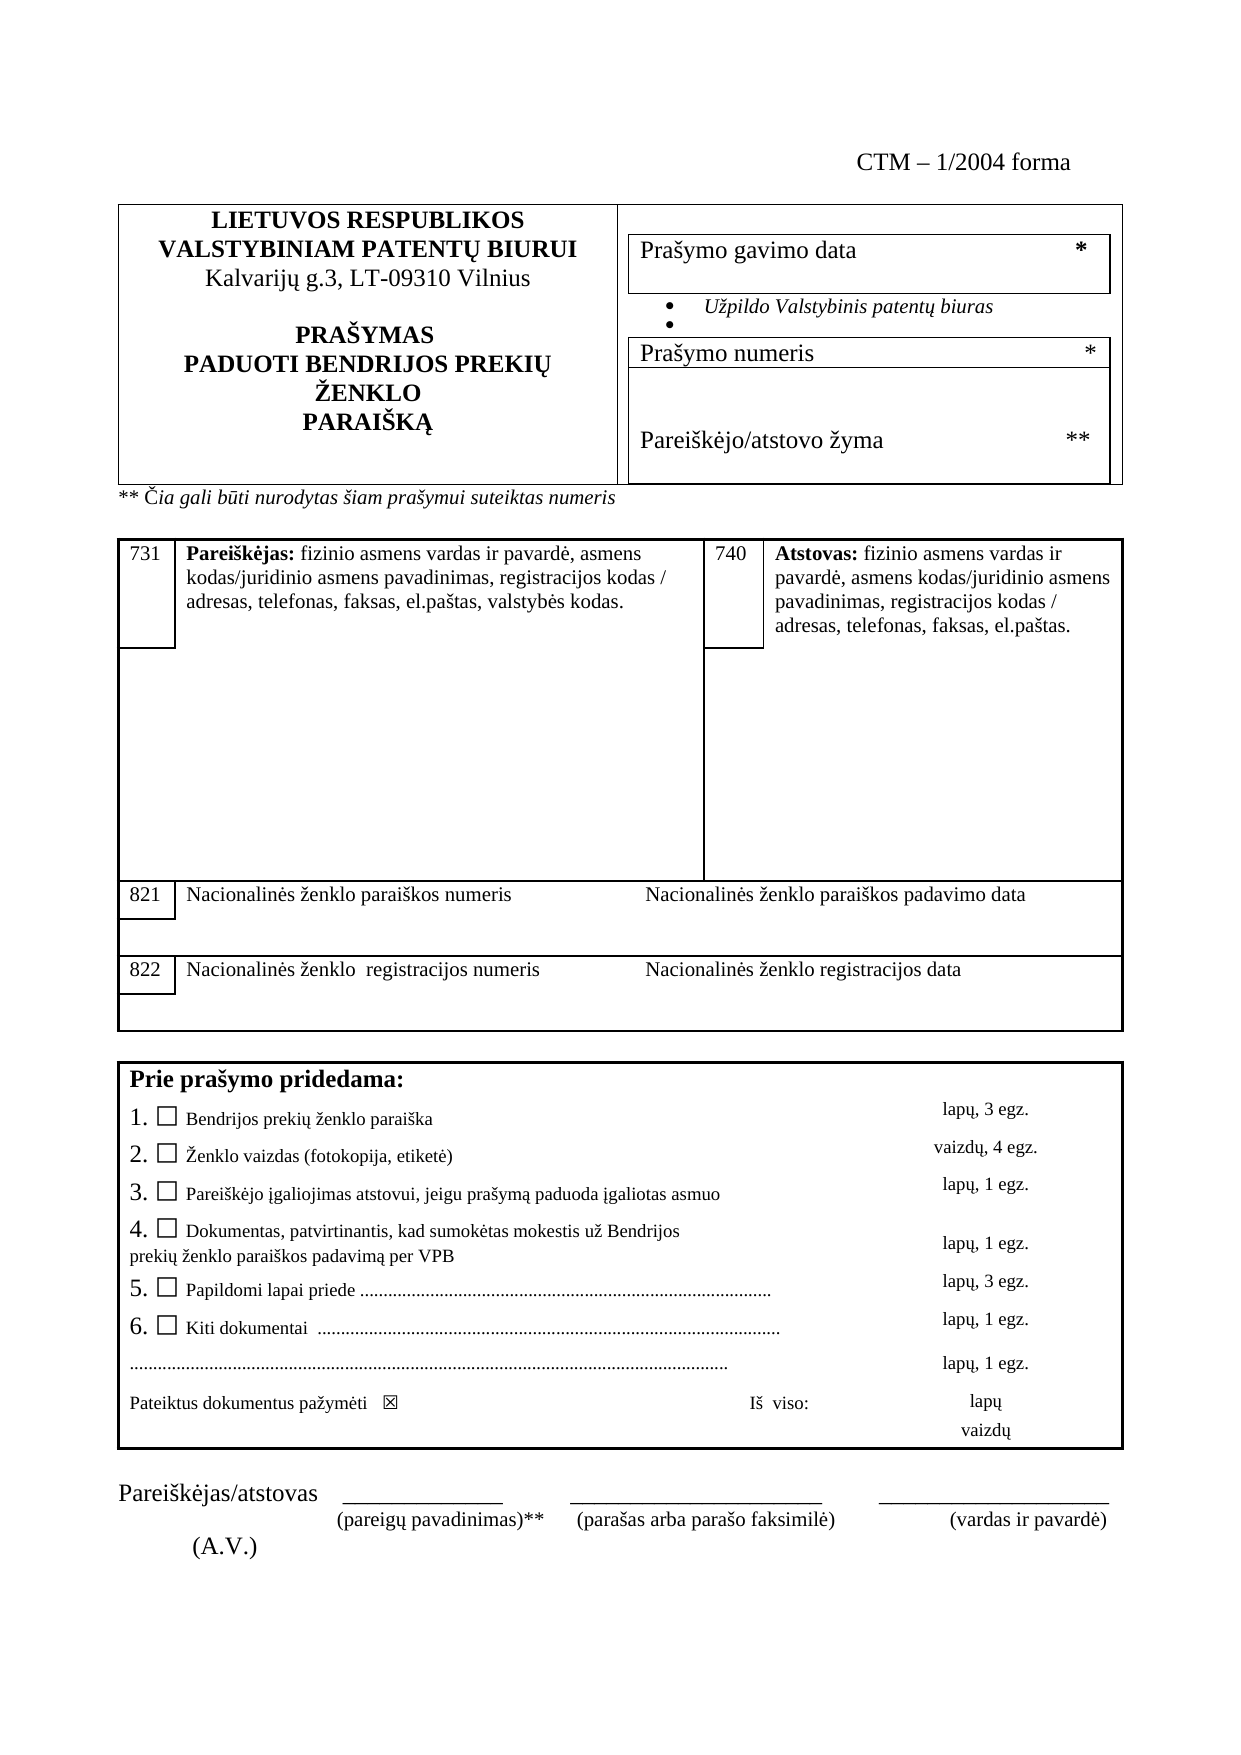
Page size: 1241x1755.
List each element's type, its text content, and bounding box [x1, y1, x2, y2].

table_cell [634, 918, 1121, 955]
table_cell Pateiktus dokumentus pažymėti ☒ Iš viso: [120, 1383, 849, 1447]
text (pareigų pavadinimas)** (parašas arba parašo faksimilė) (vardas ir pavardė) [118, 1507, 1196, 1531]
table_cell 2. ⬜ Ženklo vaizdas (fotokopija, etiketė) [120, 1136, 849, 1173]
table_cell [120, 851, 703, 880]
table_cell [705, 822, 1121, 851]
table_header Atstovas: fizinio asmens vardas ir pavardė, asmens kodas/juridinio asmens pavadinimas, registracijos kodas / adresas, telefonas, faksas, el.paštas. [764, 541, 1121, 647]
table_cell Nacionalinės ženklo paraiškos numeris [176, 882, 634, 918]
table_cell lapų, 3 egz. [849, 1270, 1121, 1307]
table_cell [120, 705, 703, 734]
table_header 740 [705, 541, 763, 647]
table_cell [120, 676, 703, 705]
table_cell ................................................................................................................................ [120, 1345, 849, 1382]
table_cell [705, 735, 1121, 764]
table_header LIETUVOS RESPUBLIKOS VALSTYBINIAM PATENTŲ BIURUI Kalvarijų g.3, LT-09310 Vilnius PRAŠYMAS PADUOTI BENDRIJOS PREKIŲ ŽENKLO PARAIŠKĄ [119, 205, 617, 484]
table_header [849, 1064, 1121, 1098]
table_cell [120, 764, 703, 793]
table_cell lapų, 1 egz. [849, 1345, 1121, 1382]
table_cell lapų, 1 egz. [849, 1173, 1121, 1211]
table_cell lapų vaizdų [849, 1383, 1121, 1447]
table_cell [705, 793, 1121, 822]
text CTM – 1/2004 forma [856, 147, 1196, 176]
table_cell 821 [120, 882, 174, 918]
table_header Pareiškėjas: fizinio asmens vardas ir pavardė, asmens kodas/juridinio asmens pavadinimas, registracijos kodas / adresas, telefonas, faksas, el.paštas, valstybės kodas. [176, 541, 703, 647]
table_header Prie prašymo pridedama: [120, 1064, 849, 1098]
text (A.V.) [118, 1531, 1196, 1560]
table_cell lapų, 3 egz. [849, 1098, 1121, 1136]
table_cell 5. ⬜ Papildomi lapai priede ........................................................................................ [120, 1270, 849, 1307]
table_cell 4. ⬜ Dokumentas, patvirtinantis, kad sumokėtas mokestis už Bendrijos prekių ženklo paraiškos padavimą per VPB [120, 1211, 849, 1270]
table_cell [705, 647, 1121, 676]
table_cell [120, 735, 703, 764]
table_cell [120, 993, 634, 1030]
table_cell lapų, 1 egz. [849, 1211, 1121, 1270]
table_cell Nacionalinės ženklo paraiškos padavimo data [634, 882, 1121, 918]
table_cell [705, 851, 1121, 880]
table_cell [120, 793, 703, 822]
table_cell 822 [120, 957, 174, 993]
table_cell [120, 647, 703, 676]
table_cell [120, 822, 703, 851]
table_cell [705, 764, 1121, 793]
table_cell [705, 705, 1121, 734]
table_header 731 [120, 541, 174, 647]
table_cell 1. ⬜ Bendrijos prekių ženklo paraiška [120, 1098, 849, 1136]
table_cell Nacionalinės ženklo registracijos numeris [176, 957, 634, 993]
text ** Čia gali būti nurodytas šiam prašymui suteiktas numeris [118, 485, 1196, 509]
table_header  Užpildo Valstybinis patentų biuras  [618, 205, 1122, 484]
table_cell Nacionalinės ženklo registracijos data [634, 957, 1121, 993]
table_cell [634, 993, 1121, 1030]
table_cell 3. ⬜ Pareiškėjo įgaliojimas atstovui, jeigu prašymą paduoda įgaliotas asmuo [120, 1173, 849, 1211]
table_cell vaizdų, 4 egz. [849, 1136, 1121, 1173]
table_cell Pareiškėjo/atstovo žyma ** [629, 368, 1109, 483]
table_header Prašymo gavimo data * [629, 235, 1109, 293]
table_cell 6. ⬜ Kiti dokumentai ................................................................................................... [120, 1308, 849, 1345]
text Pareiškėjas/atstovas [118, 1478, 1196, 1507]
table_cell [705, 676, 1121, 705]
table_cell [120, 918, 634, 955]
table_header Prašymo numeris * [629, 338, 1109, 367]
table_cell lapų, 1 egz. [849, 1308, 1121, 1345]
